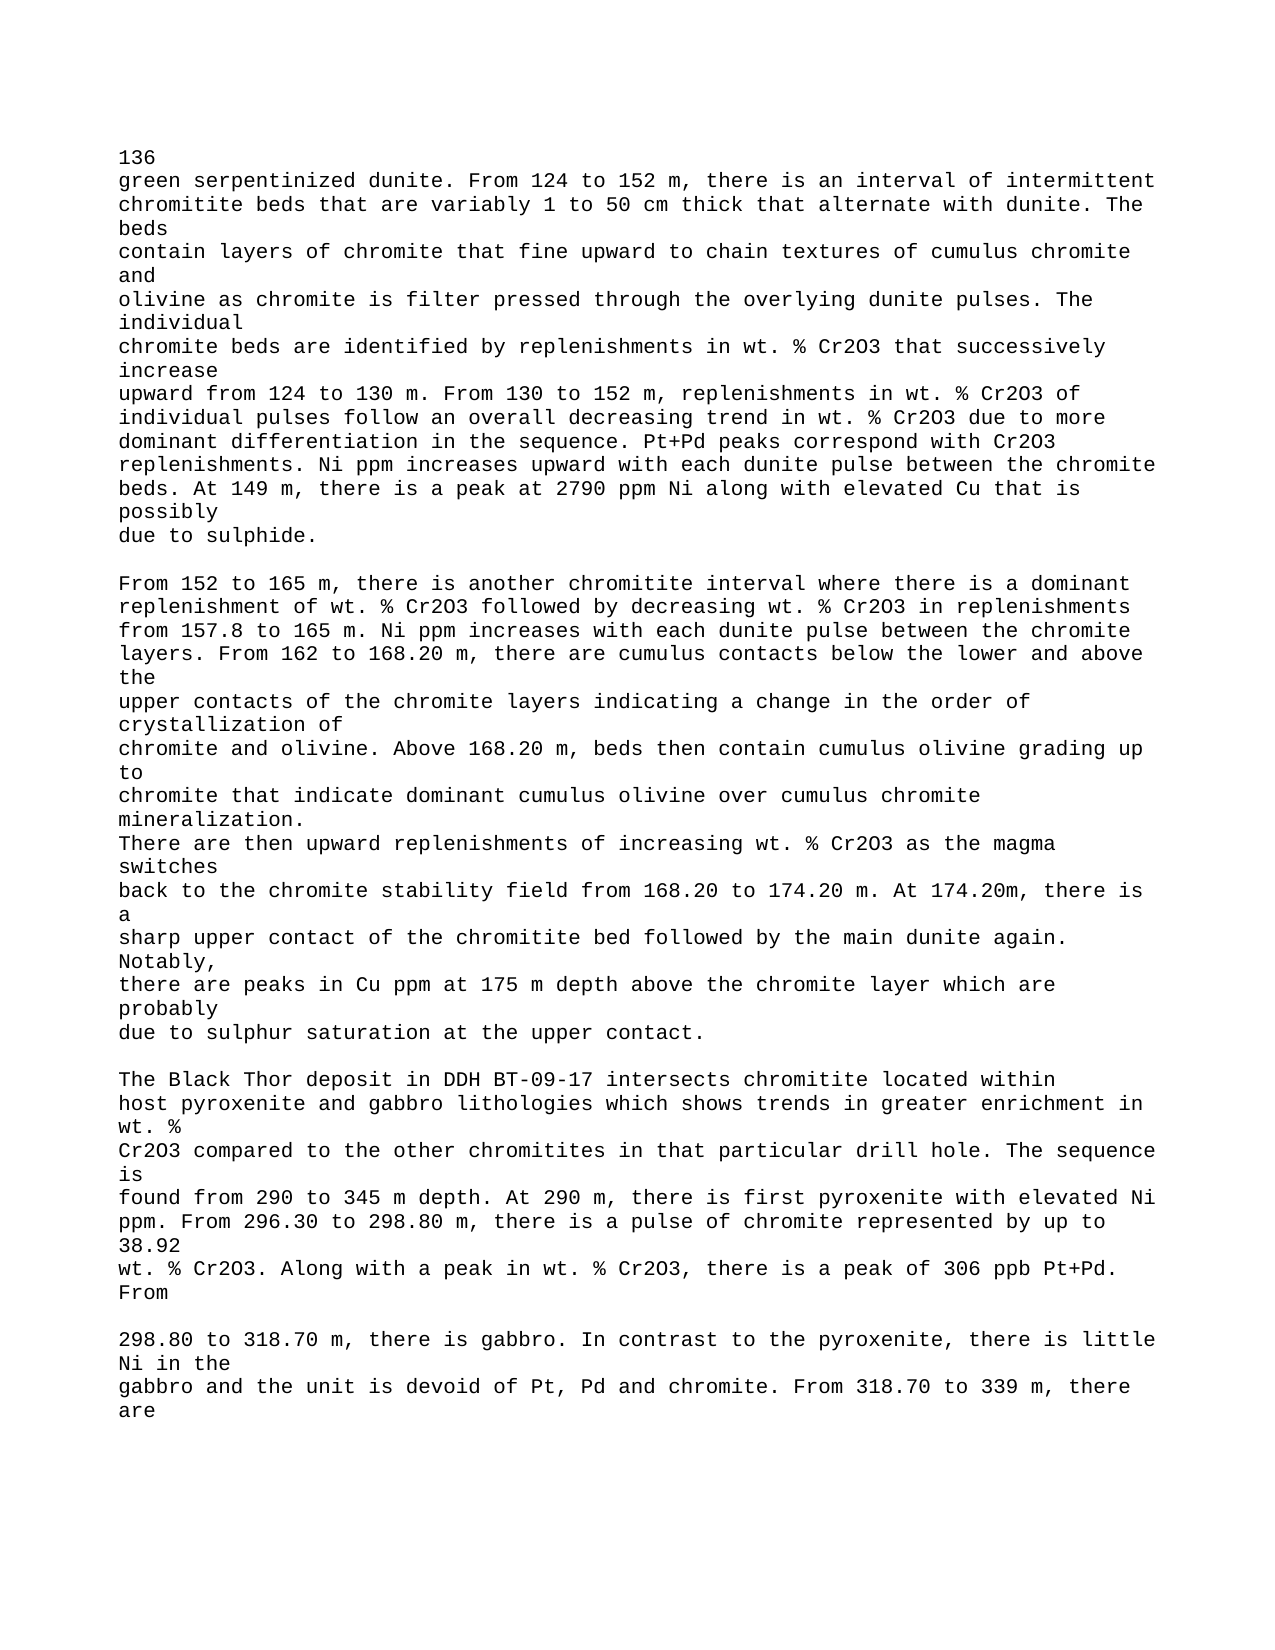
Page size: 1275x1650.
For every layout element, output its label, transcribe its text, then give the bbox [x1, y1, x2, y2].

text beds. At 149 m, there is a peak at 2790 ppm Ni along with elevated Cu that is possibly [118, 478, 1157, 525]
text host pyroxenite and gabbro lithologies which shows trends in greater enrichment in wt. % [118, 1093, 1157, 1140]
text due to sulphur saturation at the upper contact. [118, 1022, 1157, 1045]
text green serpentinized dunite. From 124 to 152 m, there is an interval of intermittent [118, 171, 1157, 194]
text gabbro and the unit is devoid of Pt, Pd and chromite. From 318.70 to 339 m, there are [118, 1376, 1157, 1424]
text chromite and olivine. Above 168.20 m, beds then contain cumulus olivine grading up to [118, 738, 1157, 785]
text individual pulses follow an overall decreasing trend in wt. % Cr2O3 due to more [118, 407, 1157, 431]
text chromite that indicate dominant cumulus olivine over cumulus chromite mineralization. [118, 785, 1157, 833]
text contain layers of chromite that fine upward to chain textures of cumulus chromite and [118, 241, 1157, 289]
text upward from 124 to 130 m. From 130 to 152 m, replenishments in wt. % Cr2O3 of [118, 383, 1157, 407]
text The Black Thor deposit in DDH BT-09-17 intersects chromitite located within [118, 1069, 1157, 1093]
text replenishment of wt. % Cr2O3 followed by decreasing wt. % Cr2O3 in replenishments [118, 596, 1157, 620]
text olivine as chromite is filter pressed through the overlying dunite pulses. The individual [118, 289, 1157, 336]
text 298.80 to 318.70 m, there is gabbro. In contrast to the pyroxenite, there is little Ni in the [118, 1329, 1157, 1376]
text wt. % Cr2O3. Along with a peak in wt. % Cr2O3, there is a peak of 306 ppb Pt+Pd. From [118, 1258, 1157, 1306]
text From 152 to 165 m, there is another chromitite interval where there is a dominant [118, 572, 1157, 596]
text there are peaks in Cu ppm at 175 m depth above the chromite layer which are probably [118, 974, 1157, 1022]
text There are then upward replenishments of increasing wt. % Cr2O3 as the magma switches [118, 833, 1157, 880]
text found from 290 to 345 m depth. At 290 m, there is first pyroxenite with elevated Ni [118, 1187, 1157, 1211]
text sharp upper contact of the chromitite bed followed by the main dunite again. Notably, [118, 927, 1157, 974]
text back to the chromite stability field from 168.20 to 174.20 m. At 174.20m, there is a [118, 880, 1157, 927]
text dominant differentiation in the sequence. Pt+Pd peaks correspond with Cr2O3 [118, 431, 1157, 454]
text upper contacts of the chromite layers indicating a change in the order of crystallization of [118, 691, 1157, 738]
text replenishments. Ni ppm increases upward with each dunite pulse between the chromite [118, 454, 1157, 478]
text ppm. From 296.30 to 298.80 m, there is a pulse of chromite represented by up to 38.92 [118, 1211, 1157, 1258]
text chromite beds are identified by replenishments in wt. % Cr2O3 that successively increase [118, 336, 1157, 383]
text Cr2O3 compared to the other chromitites in that particular drill hole. The sequence is [118, 1140, 1157, 1187]
text chromitite beds that are variably 1 to 50 cm thick that alternate with dunite. The beds [118, 194, 1157, 241]
text from 157.8 to 165 m. Ni ppm increases with each dunite pulse between the chromite [118, 620, 1157, 643]
text 136 [118, 147, 1157, 171]
text due to sulphide. [118, 525, 1157, 549]
text layers. From 162 to 168.20 m, there are cumulus contacts below the lower and above the [118, 643, 1157, 691]
